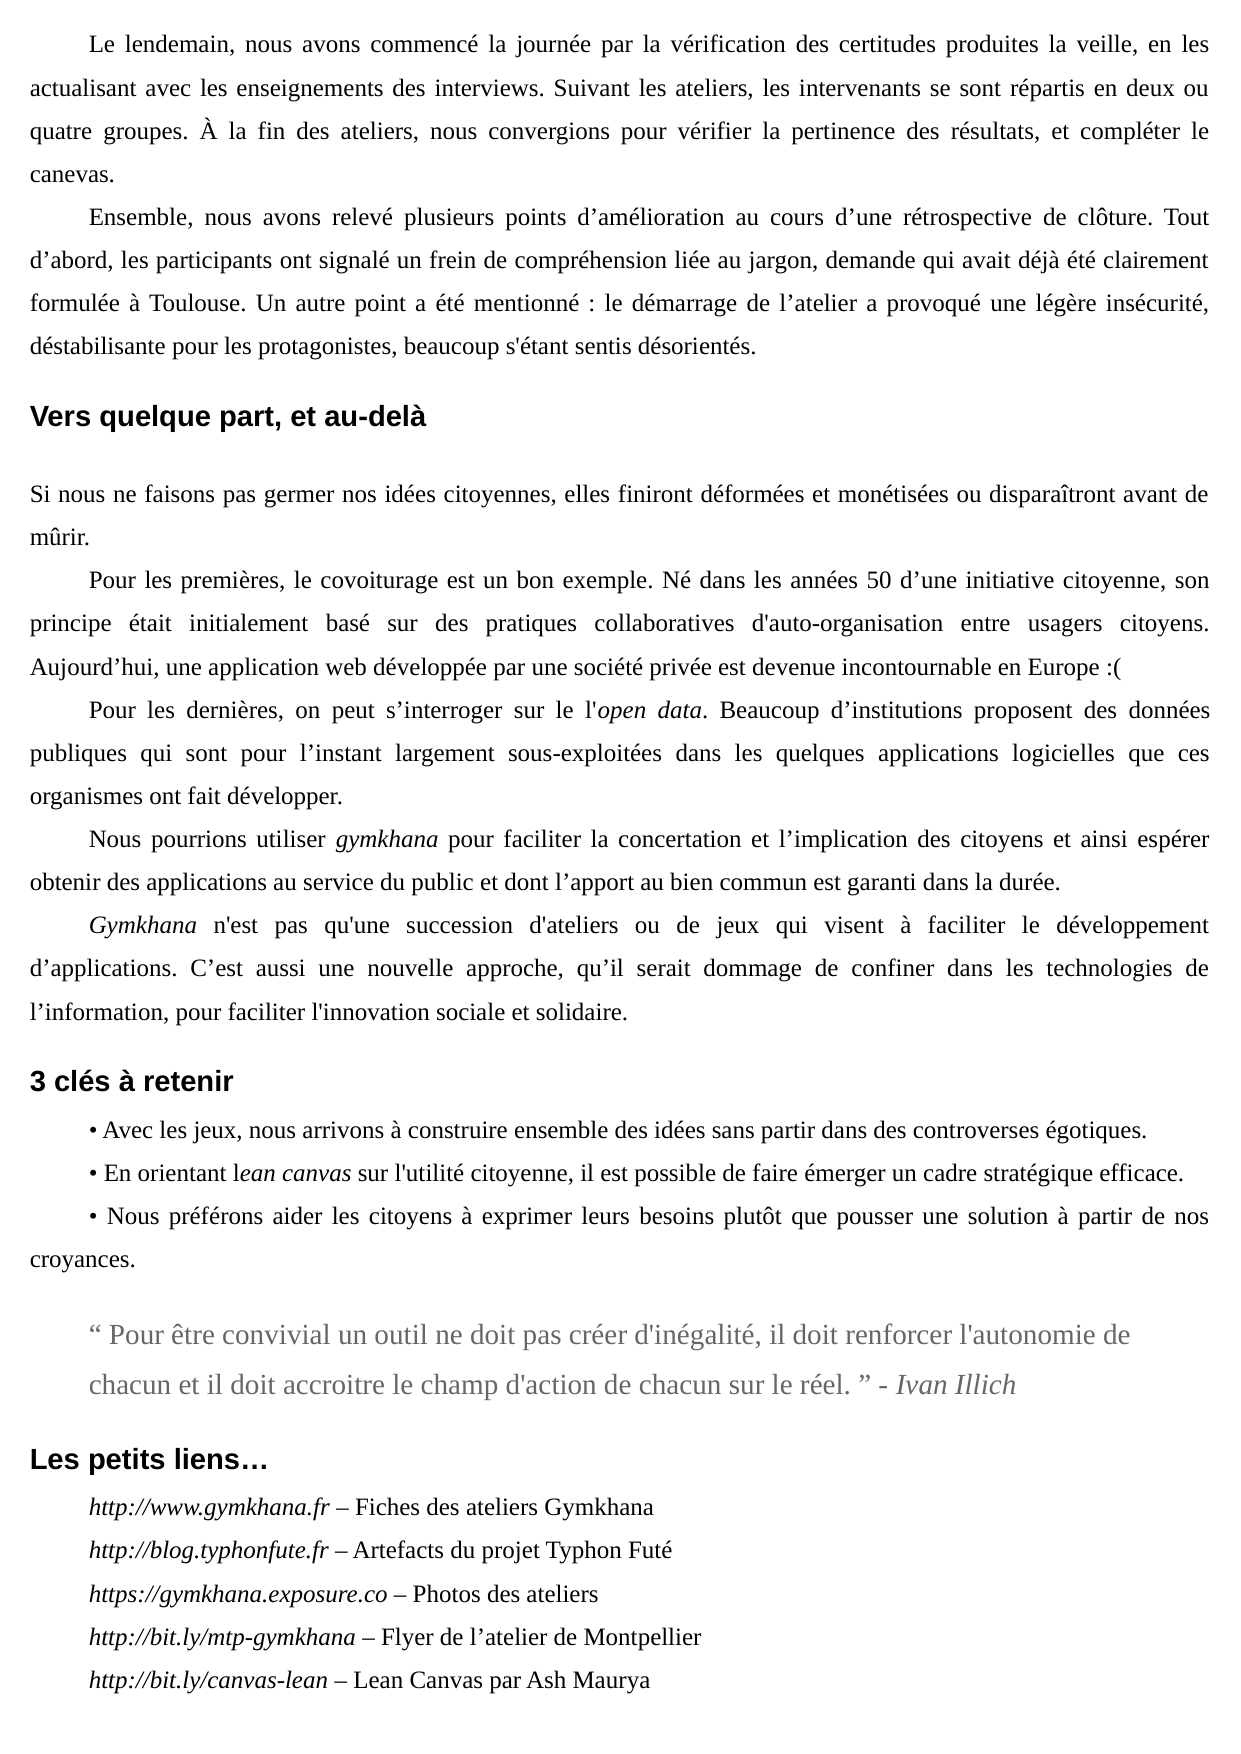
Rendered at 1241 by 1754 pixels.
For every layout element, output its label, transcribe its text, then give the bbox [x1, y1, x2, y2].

text Le lendemain, nous avons commencé la journée par la vérification des certitudes produites la veille, en les actualisant avec les enseignements des interviews. Suivant les ateliers, les intervenants se sont répartis en deux ou quatre groupes. À la fin des ateliers, nous convergions pour vérifier la pertinence des résultats, et compléter le canevas. [29, 29, 1211, 188]
text Pour les premières, le covoiturage est un bon exemple. Né dans les années 50 d’une initiative citoyenne, son principe était initialement basé sur des pratiques collaboratives d'auto-organisation entre usagers citoyens. Aujourd’hui, une application web développée par une société privée est devenue incontournable en Europe :( [29, 565, 1211, 680]
text https://gymkhana.exposure.co – Photos des ateliers [29, 1579, 1211, 1607]
text • En orientant lean canvas sur l'utilité citoyenne, il est possible de faire émerger un cadre stratégique efficace. [29, 1158, 1211, 1187]
subtitle Les petits liens… [29, 1442, 1211, 1476]
text http://blog.typhonfute.fr – Artefacts du projet Typhon Futé [29, 1536, 1211, 1564]
text http://www.gymkhana.fr – Fiches des ateliers Gymkhana [29, 1492, 1211, 1521]
text Si nous ne faisons pas germer nos idées citoyennes, elles finiront déformées et monétisées ou disparaîtront avant de mûrir. [29, 479, 1211, 551]
text http://bit.ly/mtp-gymkhana – Flyer de l’atelier de Montpellier [29, 1622, 1211, 1651]
text “ Pour être convivial un outil ne doit pas créer d'inégalité, il doit renforcer l'autonomie de chacun et il doit accroitre le champ d'action de chacun sur le réel. ” - Ivan Illich [88, 1317, 1211, 1401]
text http://bit.ly/canvas-lean – Lean Canvas par Ash Maurya [29, 1665, 1211, 1694]
text Ensemble, nous avons relevé plusieurs points d’amélioration au cours d’une rétrospective de clôture. Tout d’abord, les participants ont signalé un frein de compréhension liée au jargon, demande qui avait déjà été clairement formulée à Toulouse. Un autre point a été mentionné : le démarrage de l’atelier a provoqué une légère insécurité, déstabilisante pour les protagonistes, beaucoup s'étant sentis désorientés. [29, 202, 1211, 360]
text Nous pourrions utiliser gymkhana pour faciliter la concertation et l’implication des citoyens et ainsi espérer obtenir des applications au service du public et dont l’apport au bien commun est garanti dans la durée. [29, 824, 1211, 896]
subtitle Vers quelque part, et au-delà [29, 399, 1211, 433]
text Pour les dernières, on peut s’interroger sur le l'open data. Beaucoup d’institutions proposent des données publiques qui sont pour l’instant largement sous-exploitées dans les quelques applications logicielles que ces organismes ont fait développer. [29, 695, 1211, 810]
text • Avec les jeux, nous arrivons à construire ensemble des idées sans partir dans des controverses égotiques. [29, 1115, 1211, 1143]
subtitle 3 clés à retenir [29, 1064, 1211, 1098]
text Gymkhana n'est pas qu'une succession d'ateliers ou de jeux qui visent à faciliter le développement d’applications. C’est aussi une nouvelle approche, qu’il serait dommage de confiner dans les technologies de l’information, pour faciliter l'innovation sociale et solidaire. [29, 910, 1211, 1025]
text • Nous préférons aider les citoyens à exprimer leurs besoins plutôt que pousser une solution à partir de nos croyances. [29, 1201, 1211, 1273]
